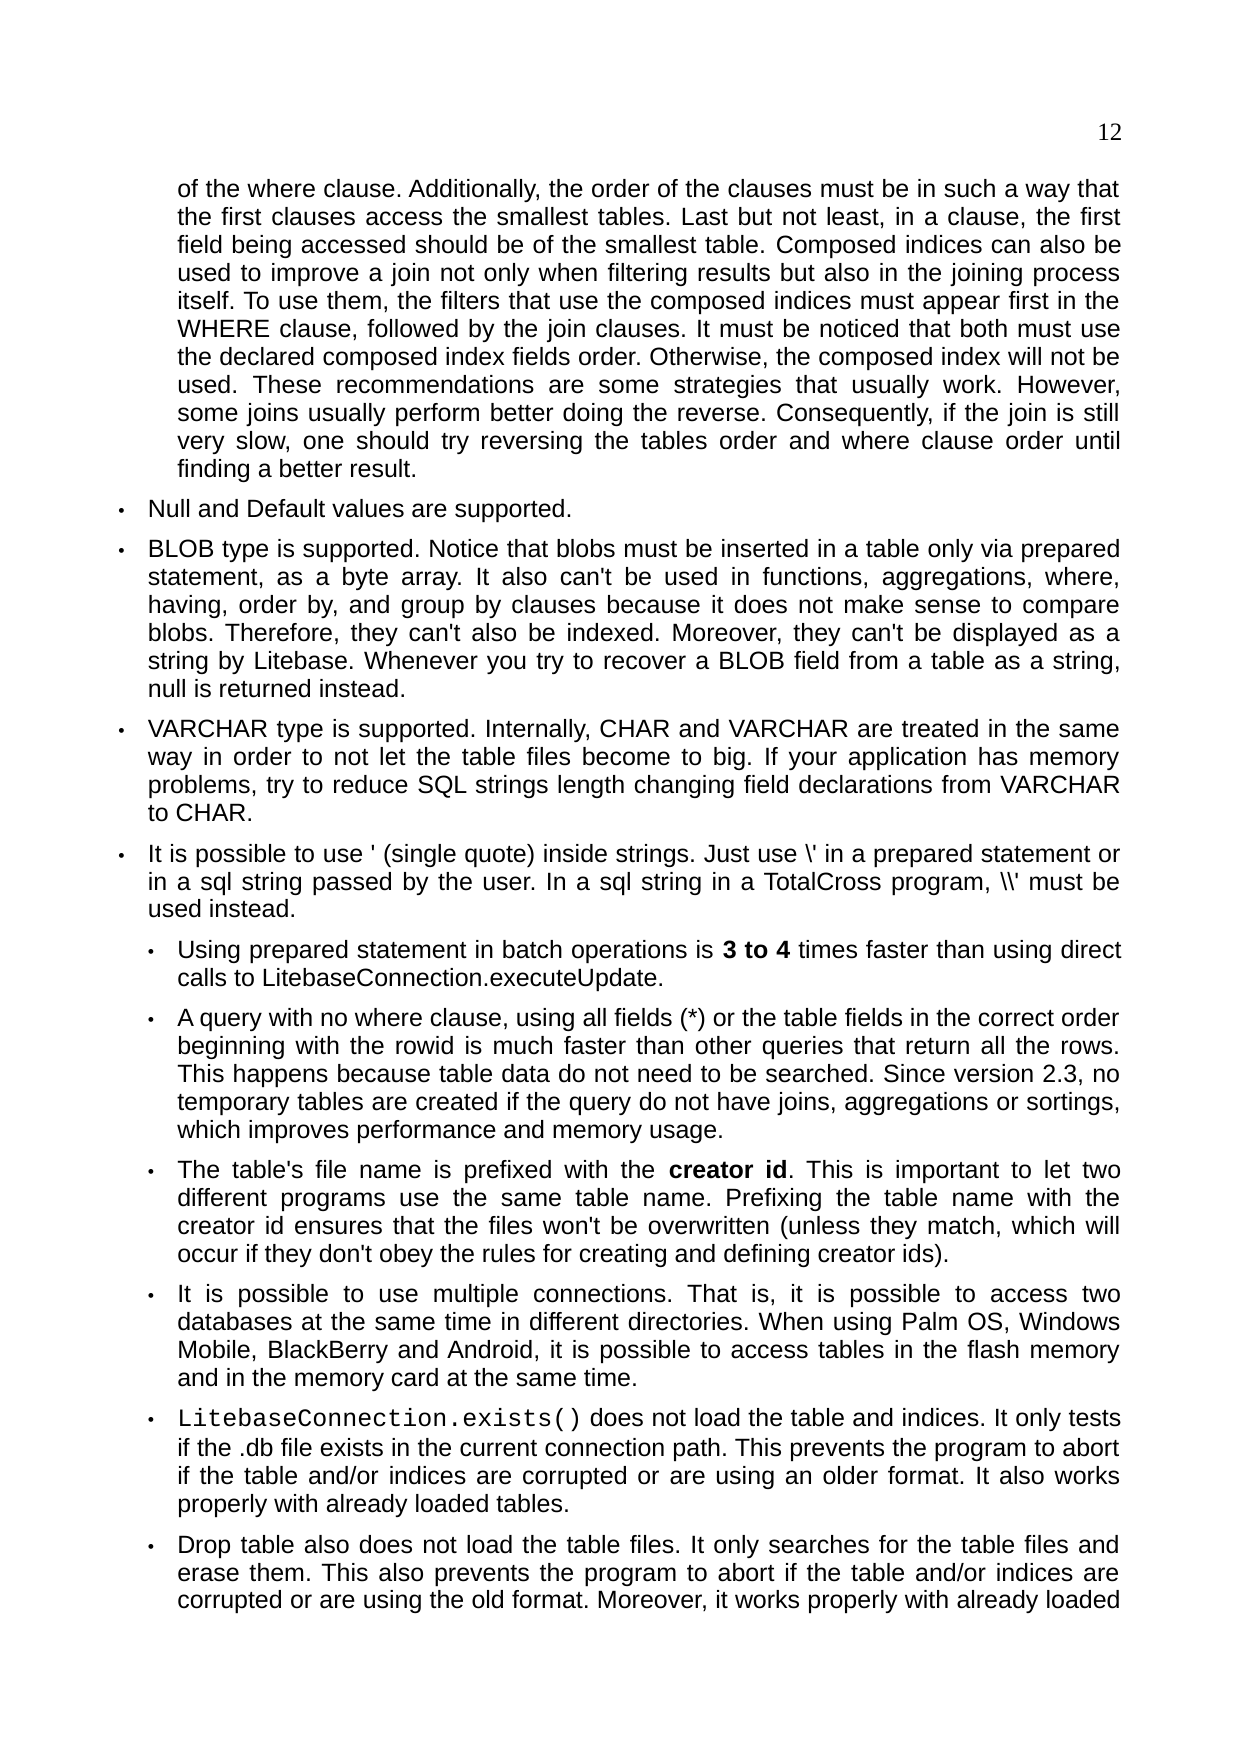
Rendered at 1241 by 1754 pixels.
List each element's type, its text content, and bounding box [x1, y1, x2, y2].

list Drop table also does not load the table files. It only searches for the table files and erase them. This also prevents the program to abort if the table and/or indices are corrupted or are using the old format. Moreover, it works properly with already loaded [148, 1530, 1122, 1614]
list It is possible to use ' (single quote) inside strings. Just use \' in a prepared statement or in a sql string passed by the user. In a sql string in a TotalCross program, \\' must be used instead. [118, 839, 1122, 923]
list Null and Default values are supported. [118, 495, 1122, 523]
list The table's file name is prefixed with the creator id. This is important to let two different programs use the same table name. Prefixing the table name with the creator id ensures that the files won't be overwritten (unless they match, which will occur if they don't obey the rules for creating and defining creator ids). [148, 1156, 1122, 1268]
list LitebaseConnection.exists() does not load the table and indices. It only tests if the .db file exists in the current connection path. This prevents the program to abort if the table and/or indices are corrupted or are using an older format. It also works properly with already loaded tables. [148, 1404, 1122, 1518]
list VARCHAR type is supported. Internally, CHAR and VARCHAR are treated in the same way in order to not let the table files become to big. If your application has memory problems, try to reduce SQL strings length changing field declarations from VARCHAR to CHAR. [118, 715, 1122, 827]
list A query with no where clause, using all fields (*) or the table fields in the correct order beginning with the rowid is much faster than other queries that return all the rows. This happens because table data do not need to be searched. Since version 2.3, no temporary tables are created if the query do not have joins, aggregations or sortings, which improves performance and memory usage. [148, 1004, 1122, 1144]
list It is possible to use multiple connections. That is, it is possible to access two databases at the same time in different directories. When using Palm OS, Windows Mobile, BlackBerry and Android, it is possible to access tables in the flash memory and in the memory card at the same time. [148, 1280, 1122, 1392]
list Using prepared statement in batch operations is 3 to 4 times faster than using direct calls to LitebaseConnection.executeUpdate. [148, 936, 1122, 992]
list BLOB type is supported. Notice that blobs must be inserted in a table only via prepared statement, as a byte array. It also can't be used in functions, aggregations, where, having, order by, and group by clauses because it does not make sense to compare blobs. Therefore, they can't also be indexed. Moreover, they can't be displayed as a string by Litebase. Whenever you try to recover a BLOB field from a table as a string, null is returned instead. [118, 535, 1122, 703]
list of the where clause. Additionally, the order of the clauses must be in such a way that the first clauses access the smallest tables. Last but not least, in a clause, the first field being accessed should be of the smallest table. Composed indices can also be used to improve a join not only when filtering results but also in the joining process itself. To use them, the filters that use the composed indices must appear first in the WHERE clause, followed by the join clauses. It must be noticed that both must use the declared composed index fields order. Otherwise, the composed index will not be used. These recommendations are some strategies that usually work. However, some joins usually perform better doing the reverse. Consequently, if the join is still very slow, one should try reversing the tables order and where clause order until finding a better result. [148, 175, 1122, 482]
